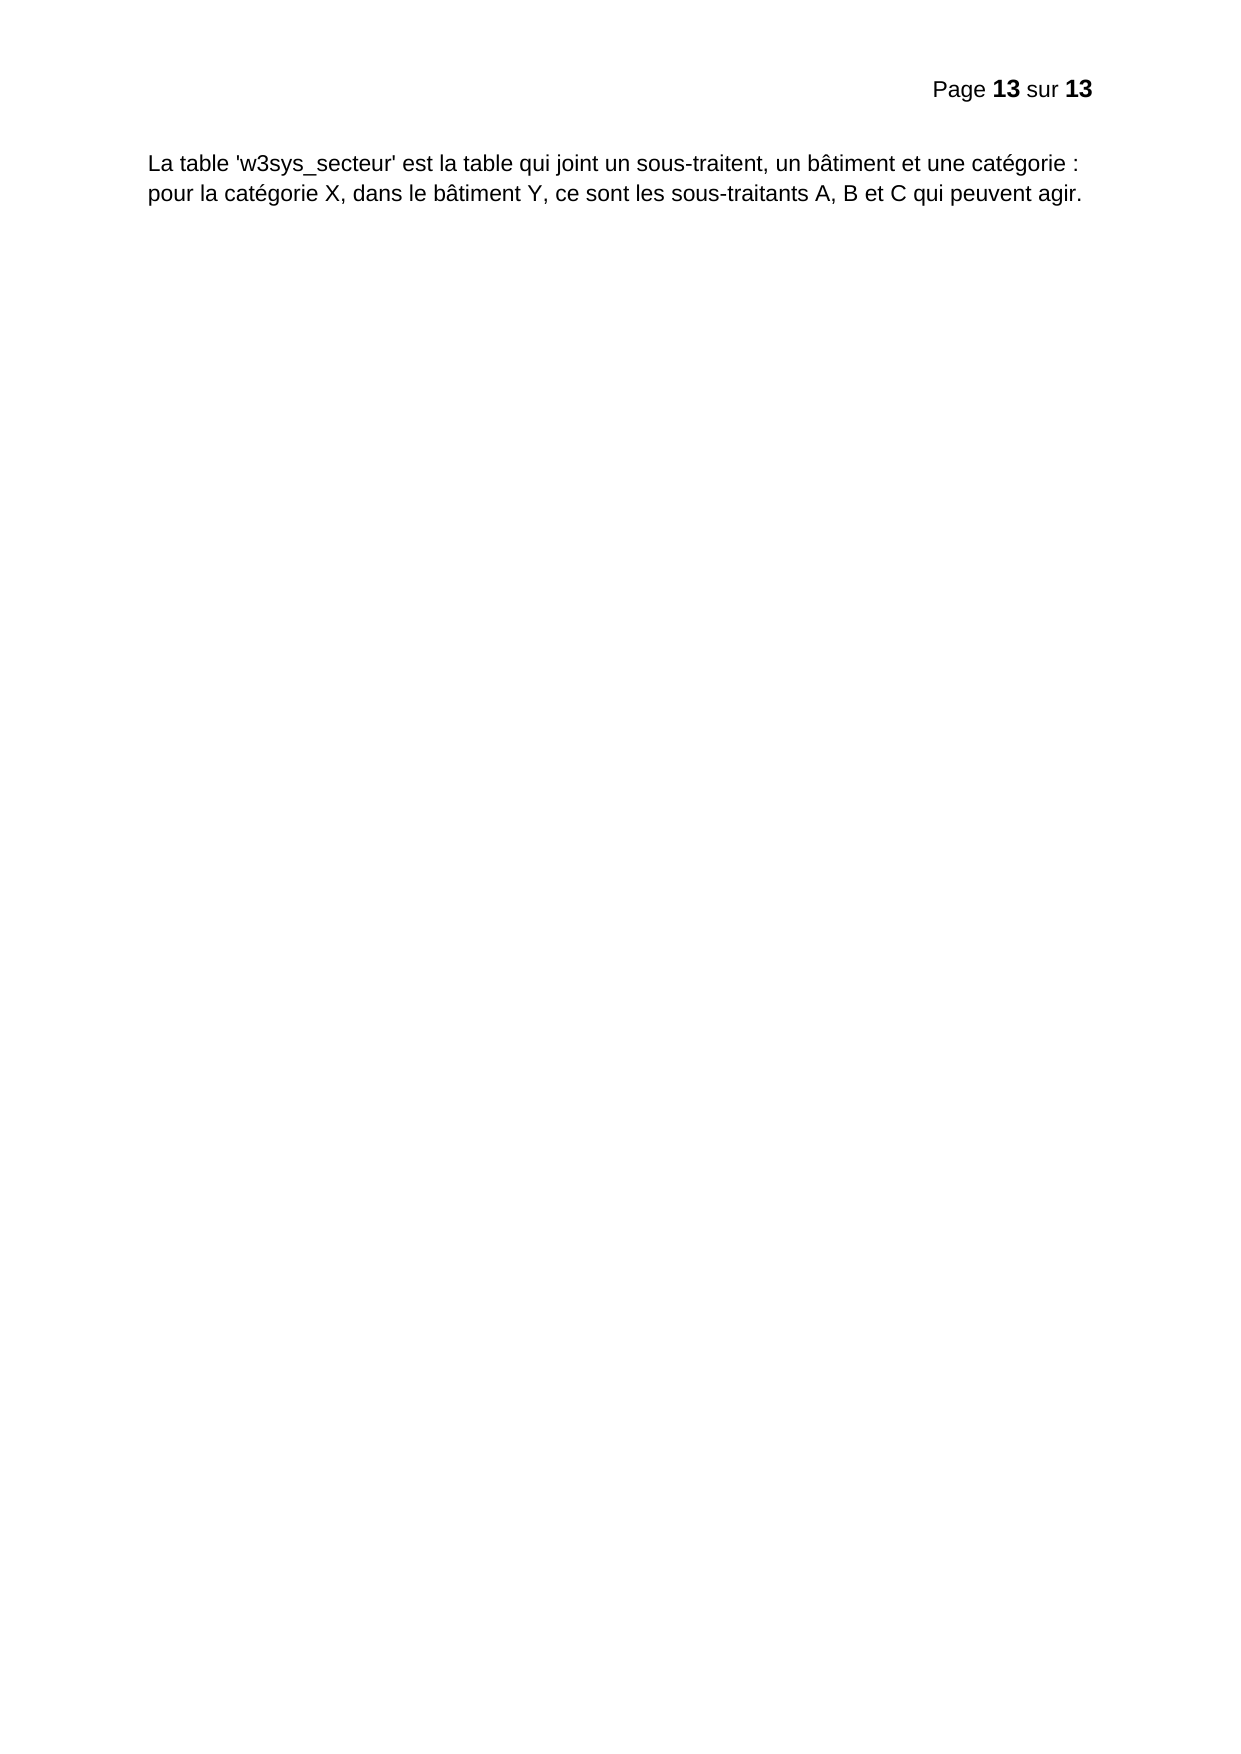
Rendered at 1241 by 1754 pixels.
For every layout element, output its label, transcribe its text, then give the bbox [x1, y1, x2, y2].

text La table 'w3sys_secteur' est la table qui joint un sous-traitent, un bâtiment et une catégorie : pour la catégorie X, dans le bâtiment Y, ce sont les sous-traitants A, B et C qui peuvent agir. [148, 150, 1092, 207]
